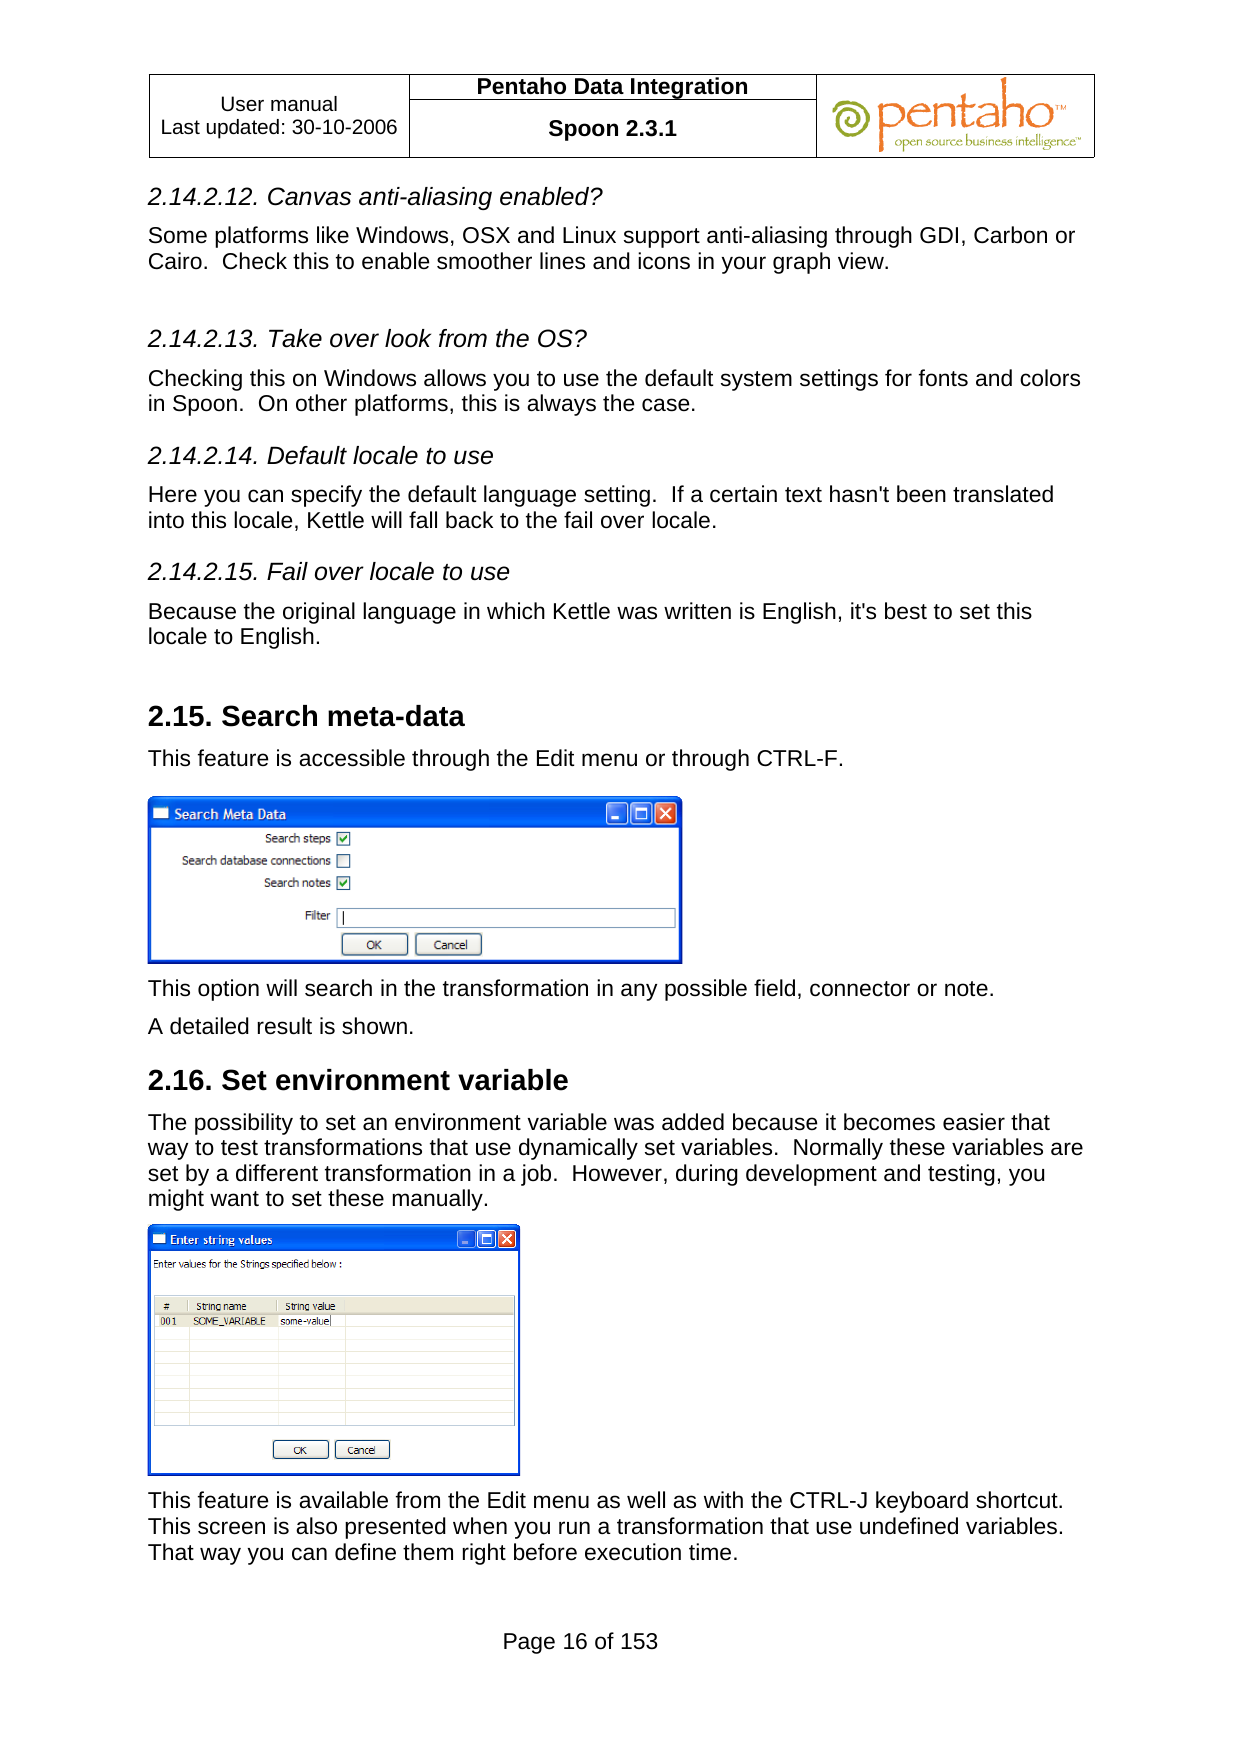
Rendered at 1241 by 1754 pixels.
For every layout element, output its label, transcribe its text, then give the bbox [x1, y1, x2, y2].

text This feature is accessible through the Edit menu or through CTRL-F. [148, 745, 1092, 771]
picture [147, 796, 683, 964]
subtitle Default locale to use [148, 441, 1092, 469]
text Here you can specify the default language setting. If a certain text hasn't been translated into this locale, Kettle will fall back to the fail over locale. [148, 482, 1092, 533]
text The possibility to set an environment variable was added because it becomes easier that way to test transformations that use dynamically set variables. Normally these variables are set by a different transformation in a job. However, during development and testing, you might want to set these manually. [148, 1109, 1092, 1212]
subtitle Take over look from the OS? [148, 325, 1092, 353]
text This option will search in the transformation in any possible field, connector or note. [148, 976, 1092, 1001]
text Some platforms like Windows, OSX and Linux support anti-aliasing through GDI, Carbon or Cairo. Check this to enable smoother lines and icons in your graph view. [148, 223, 1092, 274]
text A detailed result is shown. [148, 1014, 1092, 1039]
text Because the original language in which Kettle was written is English, it's best to set this locale to English. [148, 598, 1092, 649]
picture [147, 1224, 520, 1476]
text This feature is available from the Edit menu as well as with the CTRL-J keyboard shortcut. This screen is also presented when you run a transformation that use undefined variables. That way you can define them right before execution time. [148, 1488, 1092, 1565]
text Checking this on Windows allows you to use the default system settings for fonts and colors in Spoon. On other platforms, this is always the case. [148, 365, 1092, 416]
subtitle Fail over locale to use [148, 558, 1092, 586]
subtitle Set environment variable [148, 1064, 1092, 1097]
subtitle Search meta-data [148, 700, 1092, 733]
subtitle Canvas anti-aliasing enabled? [148, 183, 1092, 211]
